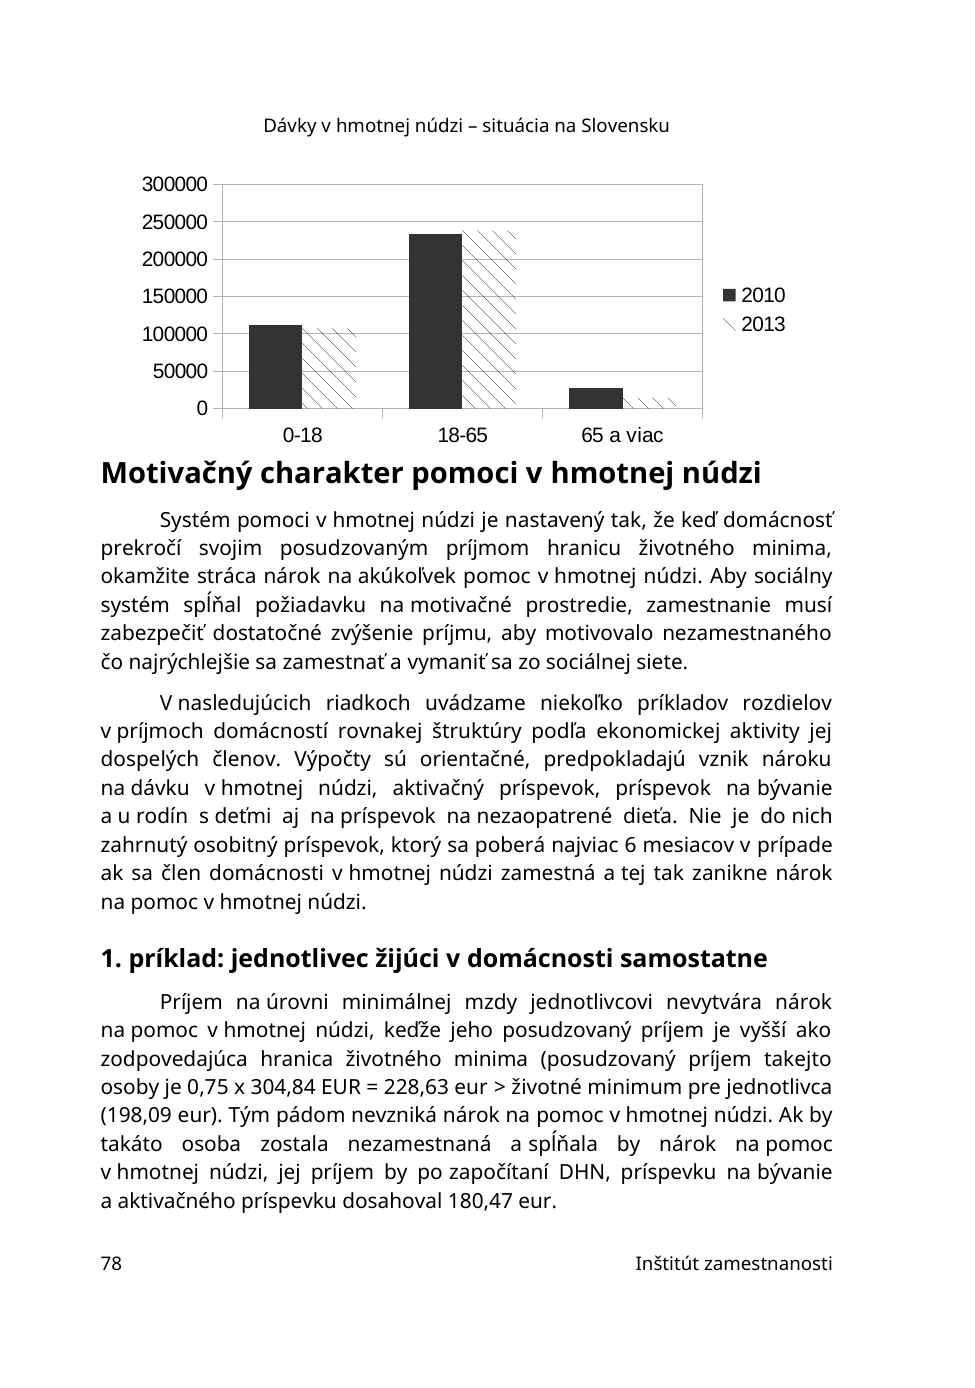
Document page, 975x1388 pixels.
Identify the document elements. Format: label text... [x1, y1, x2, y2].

text Systém pomoci v hmotnej núdzi je nastavený tak, že keď domácnosť prekročí svojim posudzovaným príjmom hranicu životného minima, okamžite stráca nárok na akúkoľvek pomoc v hmotnej núdzi. Aby sociálny systém spĺňal požiadavku na motivačné prostredie, zamestnanie musí zabezpečiť dostatočné zvýšenie príjmu, aby motivovalo nezamestnaného čo najrýchlejšie sa zamestnať a vymaniť sa zo sociálnej siete. [100, 505, 833, 675]
subtitle 1. príklad: jednotlivec žijúci v domácnosti samostatne [100, 940, 833, 974]
subtitle Motivačný charakter pomoci v hmotnej núdzi [100, 167, 833, 492]
text V nasledujúcich riadkoch uvádzame niekoľko príkladov rozdielov v príjmoch domácností rovnakej štruktúry podľa ekonomickej aktivity jej dospelých členov. Výpočty sú orientačné, predpokladajú vznik nároku na dávku v hmotnej núdzi, aktivačný príspevok, príspevok na bývanie a u rodín s deťmi aj na príspevok na nezaopatrené dieťa. Nie je do nich zahrnutý osobitný príspevok, ktorý sa poberá najviac 6 mesiacov v prípade ak sa člen domácnosti v hmotnej núdzi zamestná a tej tak zanikne nárok na pomoc v hmotnej núdzi. [100, 688, 833, 915]
text Príjem na úrovni minimálnej mzdy jednotlivcovi nevytvára nárok na pomoc v hmotnej núdzi, keďže jeho posudzovaný príjem je vyšší ako zodpovedajúca hranica životného minima (posudzovaný príjem takejto osoby je 0,75 x 304,84 EUR = 228,63 eur > životné minimum pre jednotlivca (198,09 eur). Tým pádom nevzniká nárok na pomoc v hmotnej núdzi. Ak by takáto osoba zostala nezamestnaná a spĺňala by nárok na pomoc v hmotnej núdzi, jej príjem by po započítaní DHN, príspevku na bývanie a aktivačného príspevku dosahoval 180,47 eur. [100, 987, 833, 1214]
